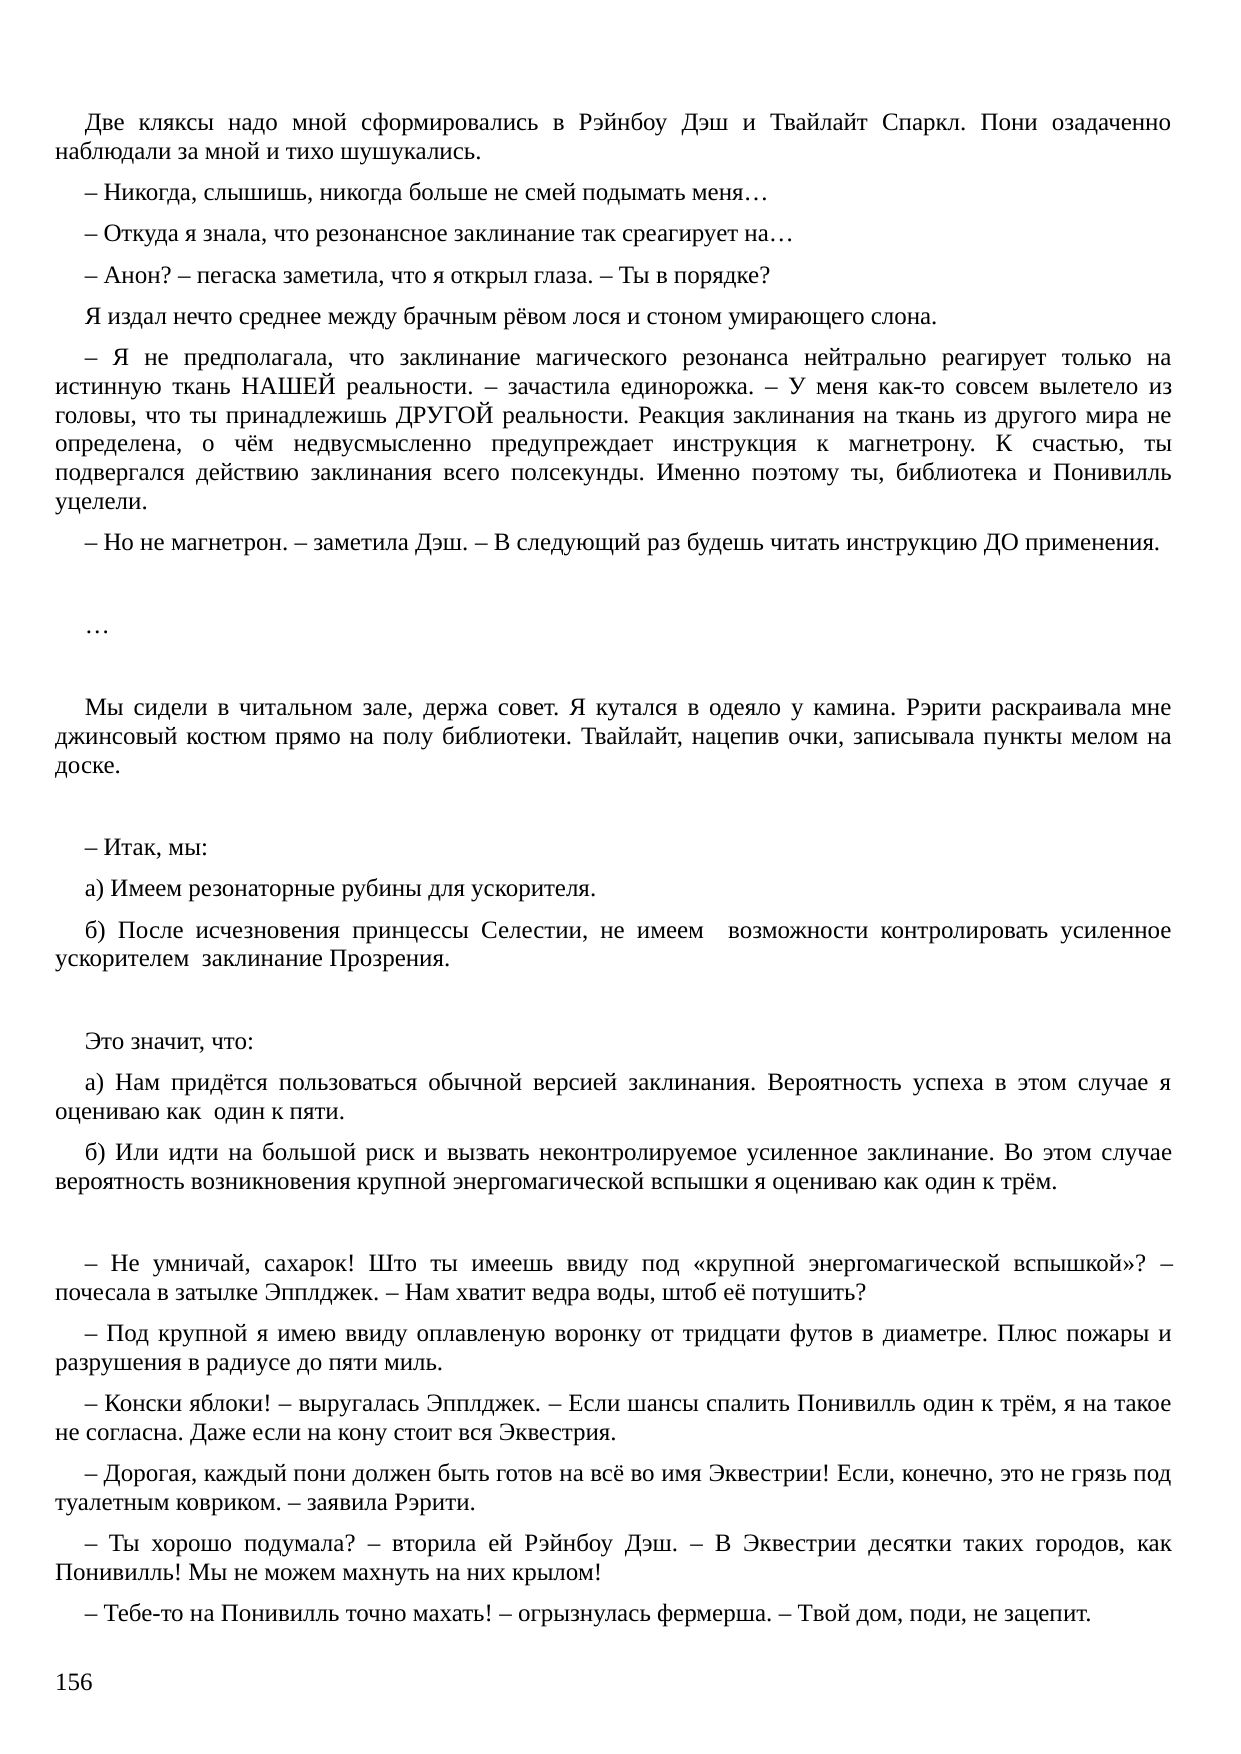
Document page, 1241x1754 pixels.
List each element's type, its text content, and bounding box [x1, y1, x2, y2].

text Я издал нечто среднее между брачным рёвом лося и стоном умирающего слона. [55, 301, 1173, 330]
text – Конски яблоки! – выругалась Эпплджек. – Если шансы спалить Понивилль один к трём, я на такое не согласна. Даже если на кону стоит вся Эквестрия. [55, 1388, 1173, 1446]
text – Итак, мы: [55, 832, 1173, 861]
text Мы сидели в читальном зале, держа совет. Я кутался в одеяло у камина. Рэрити раскраивала мне джинсовый костюм прямо на полу библиотеки. Твайлайт, нацепив очки, записывала пункты мелом на доске. [55, 692, 1173, 778]
text – Я не предполагала, что заклинание магического резонанса нейтрально реагирует только на истинную ткань НАШЕЙ реальности. – зачастила единорожка. – У меня как-то совсем вылетело из головы, что ты принадлежишь ДРУГОЙ реальности. Реакция заклинания на ткань из другого мира не определена, о чём недвусмысленно предупреждает инструкция к магнетрону. К счастью, ты подвергался действию заклинания всего полсекунды. Именно поэтому ты, библиотека и Понивилль уцелели. [55, 342, 1173, 515]
text – Никогда, слышишь, никогда больше не смей подымать меня… [55, 177, 1173, 206]
text а) Нам придётся пользоваться обычной версией заклинания. Вероятность успеха в этом случае я оцениваю как один к пяти. [55, 1067, 1173, 1125]
text – Ты хорошо подумала? – вторила ей Рэйнбоу Дэш. – В Эквестрии десятки таких городов, как Понивилль! Мы не можем махнуть на них крылом! [55, 1528, 1173, 1586]
text – Но не магнетрон. – заметила Дэш. – В следующий раз будешь читать инструкцию ДО применения. [55, 527, 1173, 556]
text – Дорогая, каждый пони должен быть готов на всё во имя Эквестрии! Если, конечно, это не грязь под туалетным ковриком. – заявила Рэрити. [55, 1458, 1173, 1516]
text – Под крупной я имею ввиду оплавленую воронку от тридцати футов в диаметре. Плюс пожары и разрушения в радиусе до пяти миль. [55, 1318, 1173, 1376]
text б) После исчезновения принцессы Селестии, не имеем возможности контролировать усиленное ускорителем заклинание Прозрения. [55, 915, 1173, 972]
text Это значит, что: [55, 1026, 1173, 1055]
text – Не умничай, сахарок! Што ты имеешь ввиду под «крупной энергомагической вспышкой»? – почесала в затылке Эпплджек. – Нам хватит ведра воды, штоб её потушить? [55, 1248, 1173, 1306]
text а) Имеем резонаторные рубины для ускорителя. [55, 873, 1173, 902]
text – Откуда я знала, что резонансное заклинание так среагирует на… [55, 218, 1173, 247]
text Две кляксы надо мной сформировались в Рэйнбоу Дэш и Твайлайт Спаркл. Пони озадаченно наблюдали за мной и тихо шушукались. [55, 107, 1173, 165]
text – Анон? – пегаска заметила, что я открыл глаза. – Ты в порядке? [55, 260, 1173, 288]
text б) Или идти на большой риск и вызвать неконтролируемое усиленное заклинание. Во этом случае вероятность возникновения крупной энергомагической вспышки я оцениваю как один к трём. [55, 1137, 1173, 1195]
text – Тебе-то на Понивилль точно махать! – огрызнулась фермерша. – Твой дом, поди, не зацепит. [55, 1598, 1173, 1627]
text … [55, 610, 1173, 638]
